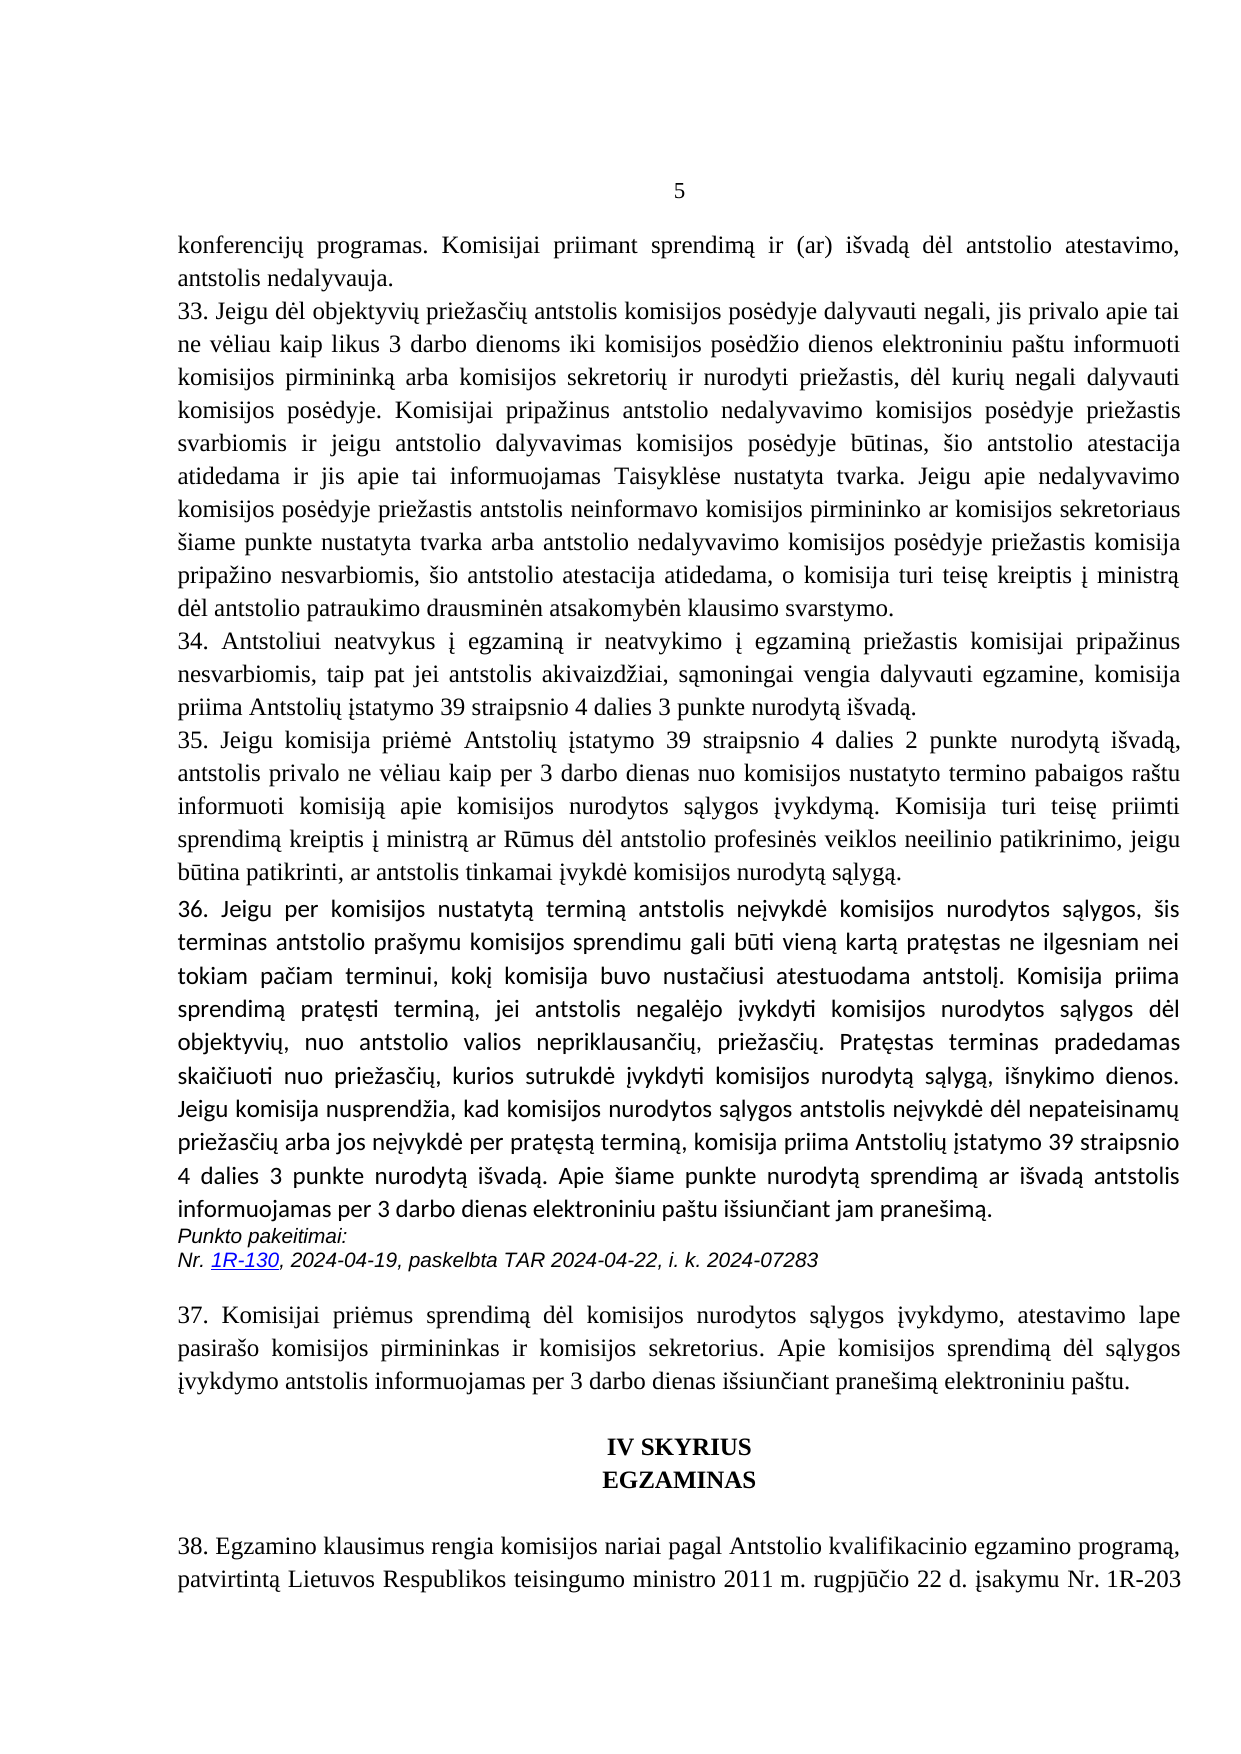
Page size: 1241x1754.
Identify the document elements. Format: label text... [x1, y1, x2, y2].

text konferencijų programas. Komisijai priimant sprendimą ir (ar) išvadą dėl antstolio atestavimo, antstolis nedalyvauja. [177, 230, 1181, 292]
text Nr. 1R-130, 2024-04-19, paskelbta TAR 2024-04-22, i. k. 2024-07283 [177, 1248, 1181, 1272]
text Punkto pakeitimai: [177, 1224, 1181, 1248]
text EGZAMINAS [177, 1465, 1181, 1494]
text IV SKYRIUS [177, 1432, 1181, 1461]
text 38. Egzamino klausimus rengia komisijos nariai pagal Antstolio kvalifikacinio egzamino programą, patvirtintą Lietuvos Respublikos teisingumo ministro 2011 m. rugpjūčio 22 d. įsakymu Nr. 1R-203 [177, 1531, 1181, 1593]
text 36. Jeigu per komisijos nustatytą terminą antstolis neįvykdė komisijos nurodytos sąlygos, šis terminas antstolio prašymu komisijos sprendimu gali būti vieną kartą pratęstas ne ilgesniam nei tokiam pačiam terminui, kokį komisija buvo nustačiusi atestuodama antstolį. Komisija priima sprendimą pratęsti terminą, jei antstolis negalėjo įvykdyti komisijos nurodytos sąlygos dėl objektyvių, nuo antstolio valios nepriklausančių, priežasčių. Pratęstas terminas pradedamas skaičiuoti nuo priežasčių, kurios sutrukdė įvykdyti komisijos nurodytą sąlygą, išnykimo dienos. Jeigu komisija nusprendžia, kad komisijos nurodytos sąlygos antstolis neįvykdė dėl nepateisinamų priežasčių arba jos neįvykdė per pratęstą terminą, komisija priima Antstolių įstatymo 39 straipsnio 4 dalies 3 punkte nurodytą išvadą. Apie šiame punkte nurodytą sprendimą ar išvadą antstolis informuojamas per 3 darbo dienas elektroniniu paštu išsiunčiant jam pranešimą. [177, 890, 1181, 1224]
text 34. Antstoliui neatvykus į egzaminą ir neatvykimo į egzaminą priežastis komisijai pripažinus nesvarbiomis, taip pat jei antstolis akivaizdžiai, sąmoningai vengia dalyvauti egzamine, komisija priima Antstolių įstatymo 39 straipsnio 4 dalies 3 punkte nurodytą išvadą. [177, 626, 1181, 721]
text 33. Jeigu dėl objektyvių priežasčių antstolis komisijos posėdyje dalyvauti negali, jis privalo apie tai ne vėliau kaip likus 3 darbo dienoms iki komisijos posėdžio dienos elektroniniu paštu informuoti komisijos pirmininką arba komisijos sekretorių ir nurodyti priežastis, dėl kurių negali dalyvauti komisijos posėdyje. Komisijai pripažinus antstolio nedalyvavimo komisijos posėdyje priežastis svarbiomis ir jeigu antstolio dalyvavimas komisijos posėdyje būtinas, šio antstolio atestacija atidedama ir jis apie tai informuojamas Taisyklėse nustatyta tvarka. Jeigu apie nedalyvavimo komisijos posėdyje priežastis antstolis neinformavo komisijos pirmininko ar komisijos sekretoriaus šiame punkte nustatyta tvarka arba antstolio nedalyvavimo komisijos posėdyje priežastis komisija pripažino nesvarbiomis, šio antstolio atestacija atidedama, o komisija turi teisę kreiptis į ministrą dėl antstolio patraukimo drausminėn atsakomybėn klausimo svarstymo. [177, 296, 1181, 622]
text 37. Komisijai priėmus sprendimą dėl komisijos nurodytos sąlygos įvykdymo, atestavimo lape pasirašo komisijos pirmininkas ir komisijos sekretorius. Apie komisijos sprendimą dėl sąlygos įvykdymo antstolis informuojamas per 3 darbo dienas išsiunčiant pranešimą elektroniniu paštu. [177, 1300, 1181, 1395]
text 35. Jeigu komisija priėmė Antstolių įstatymo 39 straipsnio 4 dalies 2 punkte nurodytą išvadą, antstolis privalo ne vėliau kaip per 3 darbo dienas nuo komisijos nustatyto termino pabaigos raštu informuoti komisiją apie komisijos nurodytos sąlygos įvykdymą. Komisija turi teisę priimti sprendimą kreiptis į ministrą ar Rūmus dėl antstolio profesinės veiklos neeilinio patikrinimo, jeigu būtina patikrinti, ar antstolis tinkamai įvykdė komisijos nurodytą sąlygą. [177, 725, 1181, 886]
